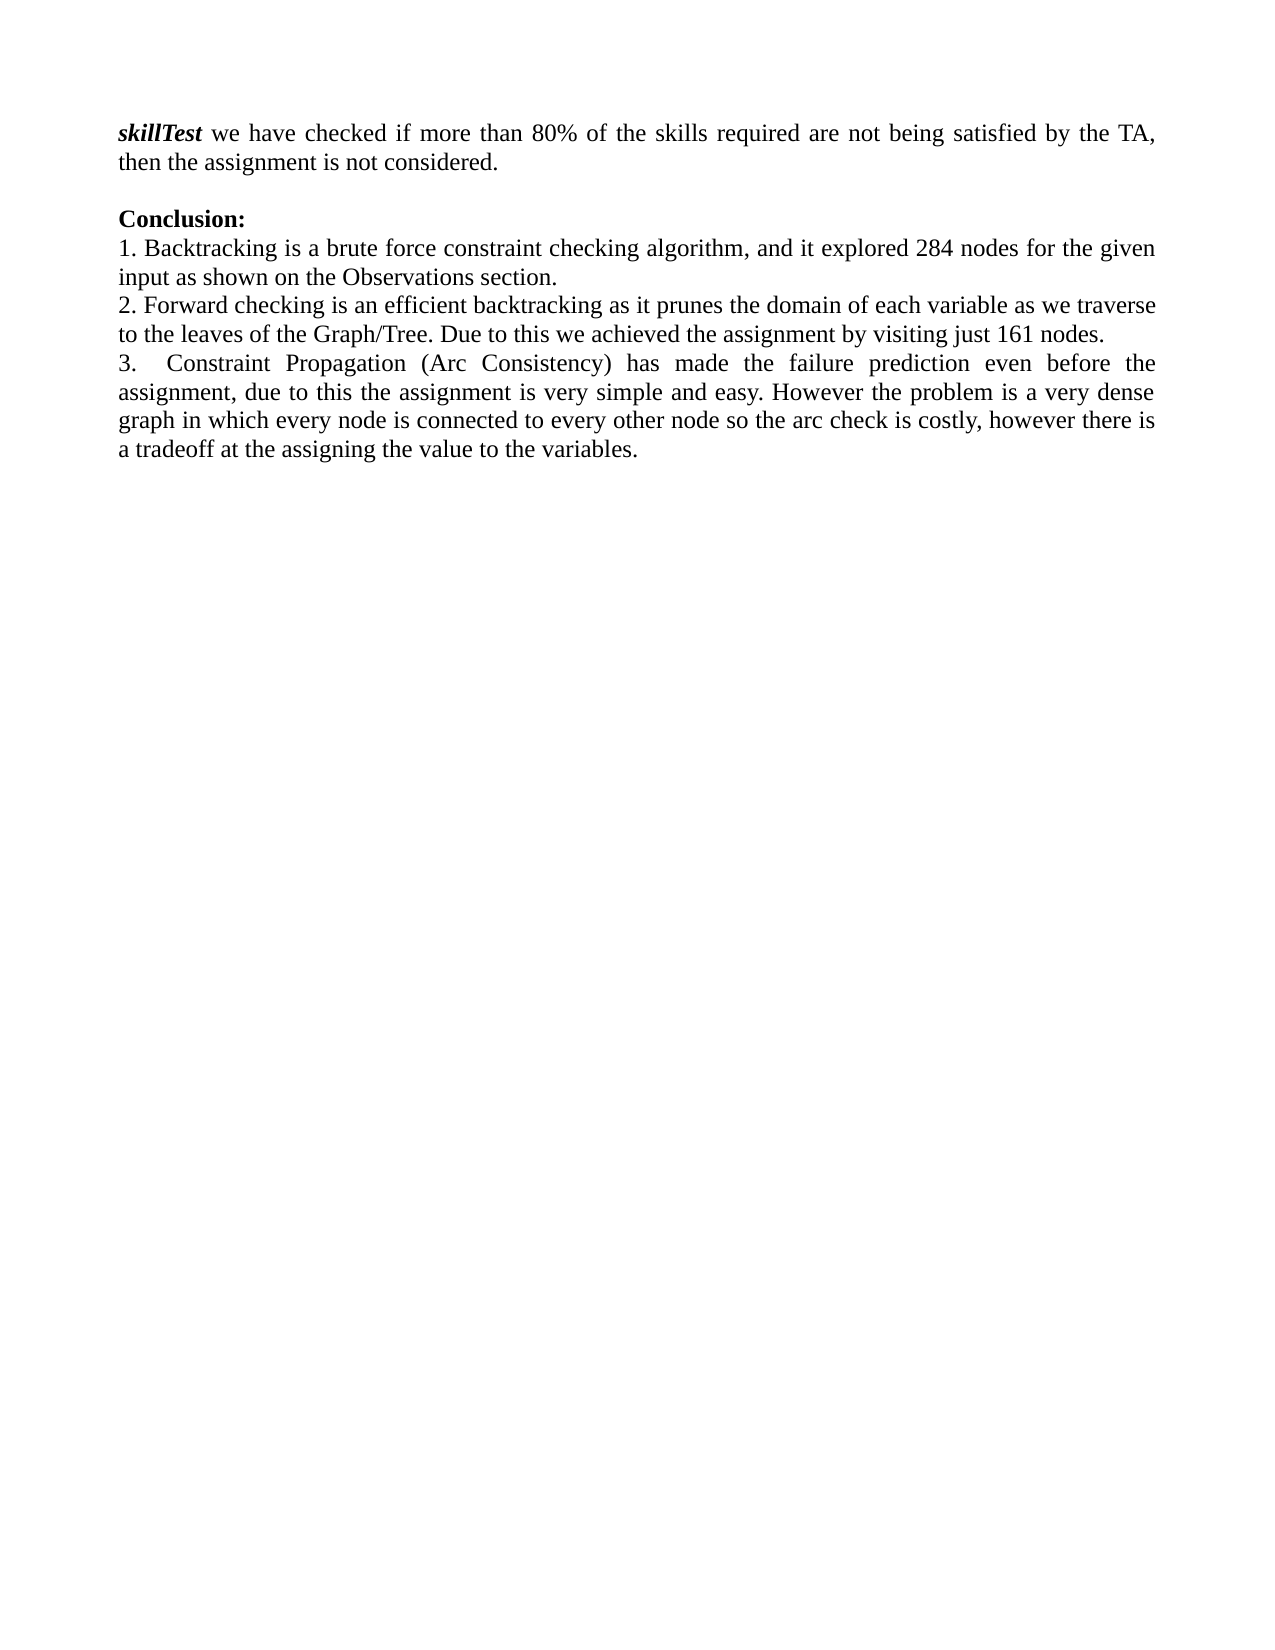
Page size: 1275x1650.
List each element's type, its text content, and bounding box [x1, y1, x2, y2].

text 3. Constraint Propagation (Arc Consistency) has made the failure prediction even before the assignment, due to this the assignment is very simple and easy. However the problem is a very dense graph in which every node is connected to every other node so the arc check is costly, however there is a tradeoff at the assigning the value to the variables. [118, 348, 1157, 463]
text 2. Forward checking is an efficient backtracking as it prunes the domain of each variable as we traverse to the leaves of the Graph/Tree. Due to this we achieved the assignment by visiting just 161 nodes. [118, 291, 1157, 348]
text 1. Backtracking is a brute force constraint checking algorithm, and it explored 284 nodes for the given input as shown on the Observations section. [118, 233, 1157, 291]
text Conclusion: [118, 204, 1157, 233]
text skillTest we have checked if more than 80% of the skills required are not being satisfied by the TA, then the assignment is not considered. [118, 118, 1157, 176]
